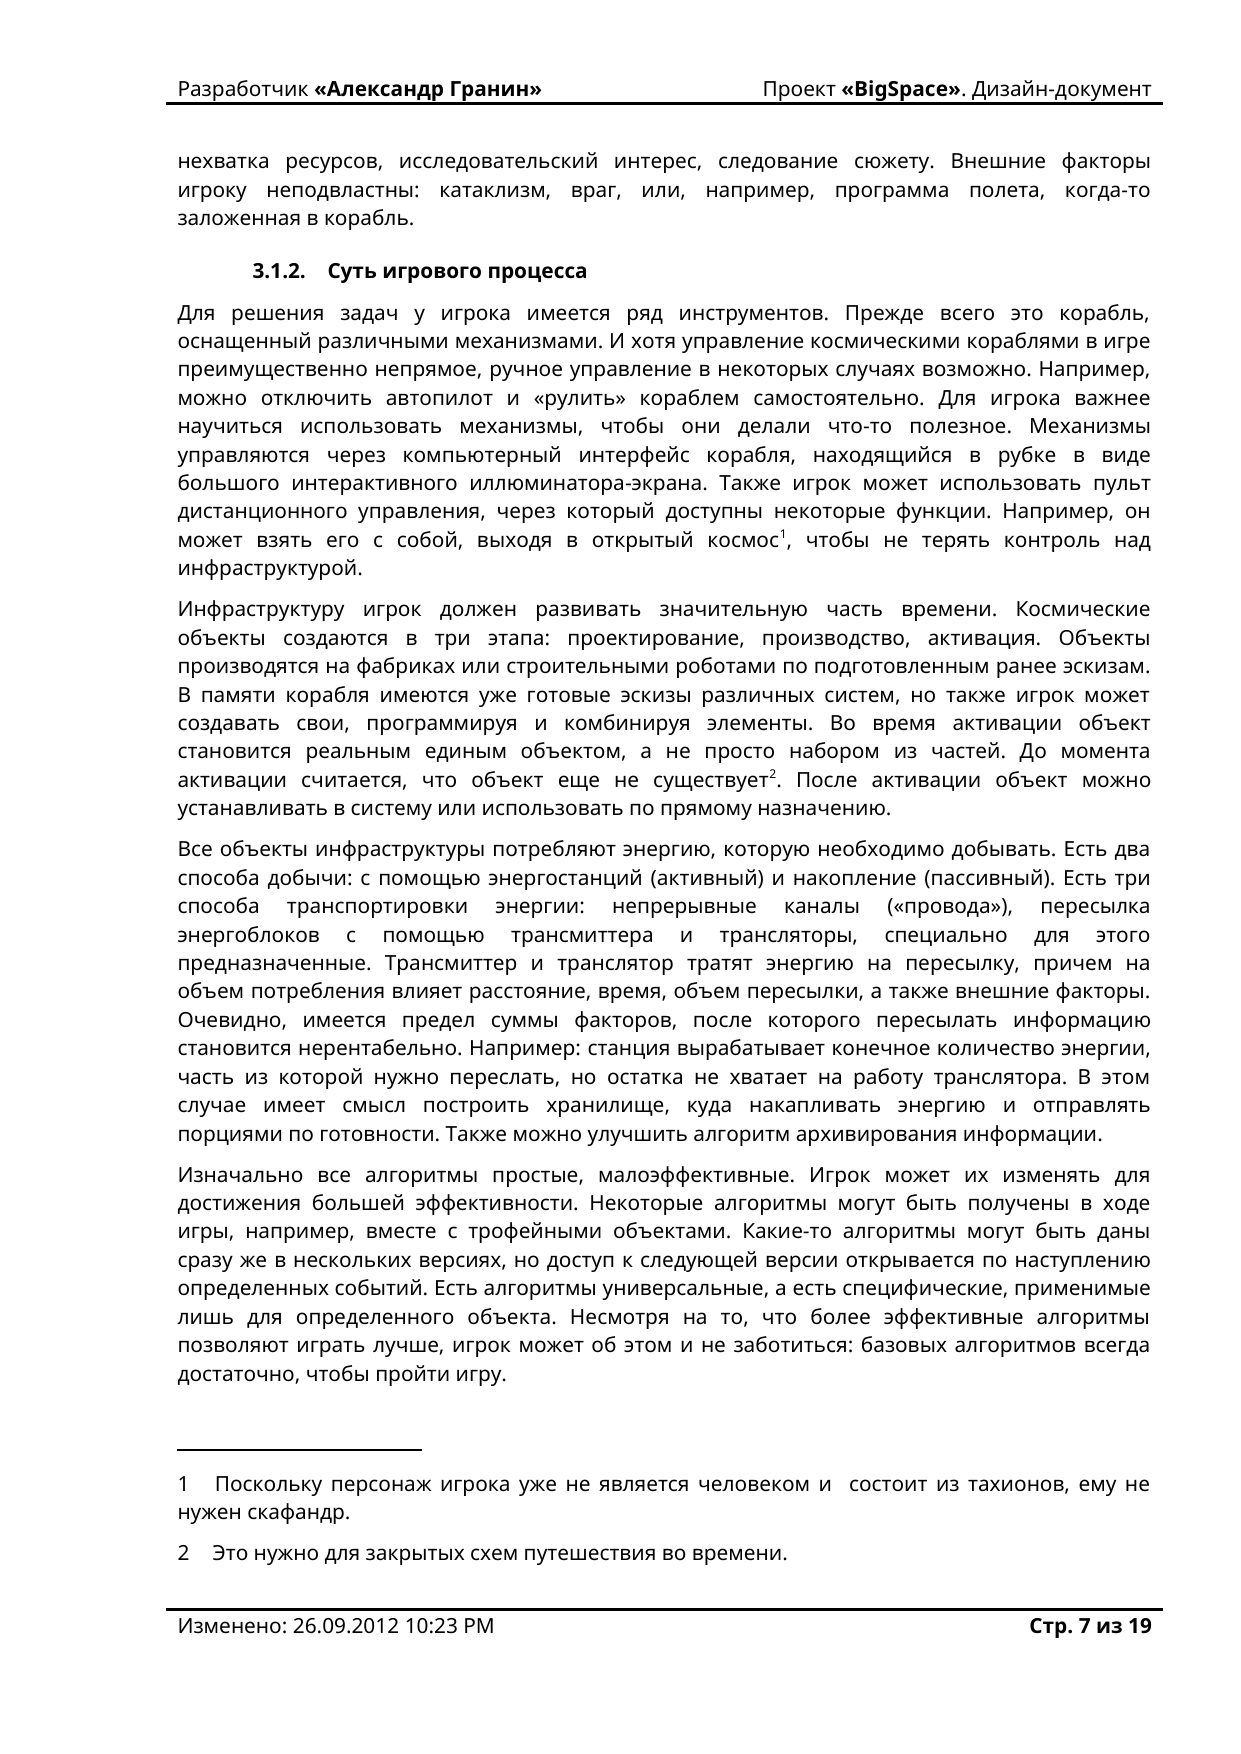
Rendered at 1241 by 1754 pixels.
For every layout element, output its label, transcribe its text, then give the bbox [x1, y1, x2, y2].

text Поскольку персонаж игрока уже не является человеком и состоит из тахионов, ему не нужен скафандр. [177, 1469, 1152, 1526]
text Для решения задач у игрока имеется ряд инструментов. Прежде всего это корабль, оснащенный различными механизмами. И хотя управление космическими кораблями в игре преимущественно непрямое, ручное управление в некоторых случаях возможно. Например, можно отключить автопилот и «рулить» кораблем самостоятельно. Для игрока важнее научиться использовать механизмы, чтобы они делали что-то полезное. Механизмы управляются через компьютерный интерфейс корабля, находящийся в рубке в виде большого интерактивного иллюминатора-экрана. Также игрок может использовать пульт дистанционного управления, через который доступны некоторые функции. Например, он может взять его с собой, выходя в открытый космос, чтобы не терять контроль над инфраструктурой. [177, 298, 1152, 582]
text нехватка ресурсов, исследовательский интерес, следование сюжету. Внешние факторы игроку неподвластны: катаклизм, враг, или, например, программа полета, когда-то заложенная в корабль. [177, 146, 1152, 232]
text Изначально все алгоритмы простые, малоэффективные. Игрок может их изменять для достижения большей эффективности. Некоторые алгоритмы могут быть получены в ходе игры, например, вместе с трофейными объектами. Какие-то алгоритмы могут быть даны сразу же в нескольких версиях, но доступ к следующей версии открывается по наступлению определенных событий. Есть алгоритмы универсальные, а есть специфические, применимые лишь для определенного объекта. Несмотря на то, что более эффективные алгоритмы позволяют играть лучше, игрок может об этом и не заботиться: базовых алгоритмов всегда достаточно, чтобы пройти игру. [177, 1160, 1152, 1387]
text Инфраструктуру игрок должен развивать значительную часть времени. Космические объекты создаются в три этапа: проектирование, производство, активация. Объекты производятся на фабриках или строительными роботами по подготовленным ранее эскизам. В памяти корабля имеются уже готовые эскизы различных систем, но также игрок может создавать свои, программируя и комбинируя элементы. Во время активации объект становится реальным единым объектом, а не просто набором из частей. До момента активации считается, что объект еще не существует. После активации объект можно устанавливать в систему или использовать по прямому назначению. [177, 594, 1152, 822]
subtitle Суть игрового процесса [252, 257, 1152, 285]
text Все объекты инфраструктуры потребляют энергию, которую необходимо добывать. Есть два способа добычи: с помощью энергостанций (активный) и накопление (пассивный). Есть три способа транспортировки энергии: непрерывные каналы («провода»), пересылка энергоблоков с помощью трансмиттера и трансляторы, специально для этого предназначенные. Трансмиттер и транслятор тратят энергию на пересылку, причем на объем потребления влияет расстояние, время, объем пересылки, а также внешние факторы. Очевидно, имеется предел суммы факторов, после которого пересылать информацию становится нерентабельно. Например: станция вырабатывает конечное количество энергии, часть из которой нужно переслать, но остатка не хватает на работу транслятора. В этом случае имеет смысл построить хранилище, куда накапливать энергию и отправлять порциями по готовности. Также можно улучшить алгоритм архивирования информации. [177, 834, 1152, 1147]
text Это нужно для закрытых схем путешествия во времени. [177, 1538, 1152, 1567]
